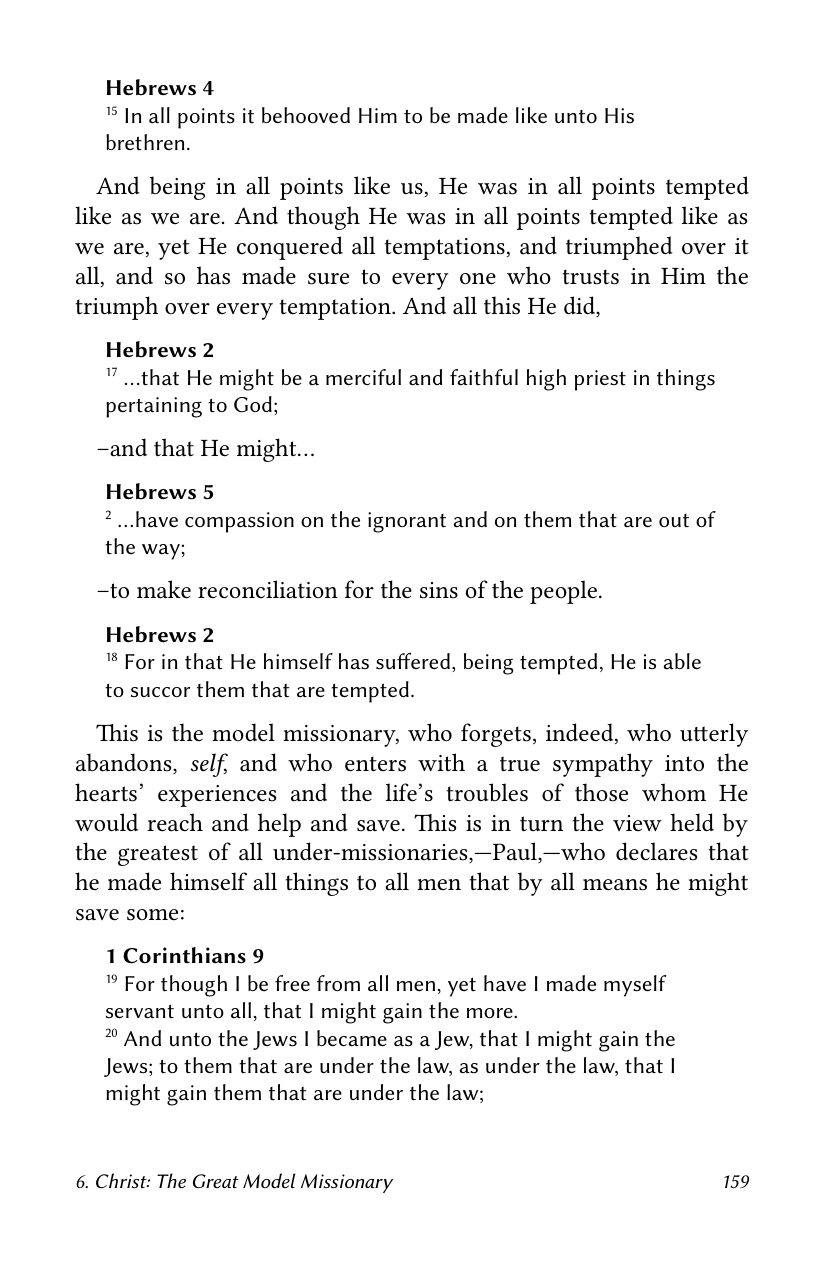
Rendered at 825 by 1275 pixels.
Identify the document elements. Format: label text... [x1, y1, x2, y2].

text –and that He might... [75, 434, 750, 463]
text This is the model missionary, who forgets, indeed, who utterly abandons, self, and who enters with a true sympathy into the hearts’ experiences and the life’s troubles of those whom He would reach and help and save. This is in turn the view held by the greatest of all under-missionaries,—Paul,—who declares that he made himself all things to all men that by all means he might save some: [75, 719, 750, 927]
text Hebrews 4 [105, 75, 750, 101]
text 20 And unto the Jews I became as a Jew, that I might gain the Jews; to them that are under the law, as under the law, that I might gain them that are under the law; [105, 1026, 720, 1106]
text 1 Corinthians 9 [105, 943, 750, 969]
text 2 ...have compassion on the ignorant and on them that are out of the way; [105, 507, 720, 560]
text 19 For though I be free from all men, yet have I made myself servant unto all, that I might gain the more. [105, 971, 720, 1024]
text –to make reconciliation for the sins of the people. [75, 577, 750, 605]
text Hebrews 5 [105, 479, 750, 505]
text 18 For in that He himself has suffered, being tempted, He is able to succor them that are tempted. [105, 649, 720, 703]
text Hebrews 2 [105, 621, 750, 648]
text Hebrews 2 [105, 337, 750, 363]
text And being in all points like us, He was in all points tempted like as we are. And though He was in all points tempted like as we are, yet He conquered all temptations, and triumphed over it all, and so has made sure to every one who trusts in Him the triumph over every temptation. And all this He did, [75, 172, 750, 321]
text 17 ...that He might be a merciful and faithful high priest in things pertaining to God; [105, 364, 720, 418]
text 15 In all points it behooved Him to be made like unto His brethren. [105, 103, 720, 156]
